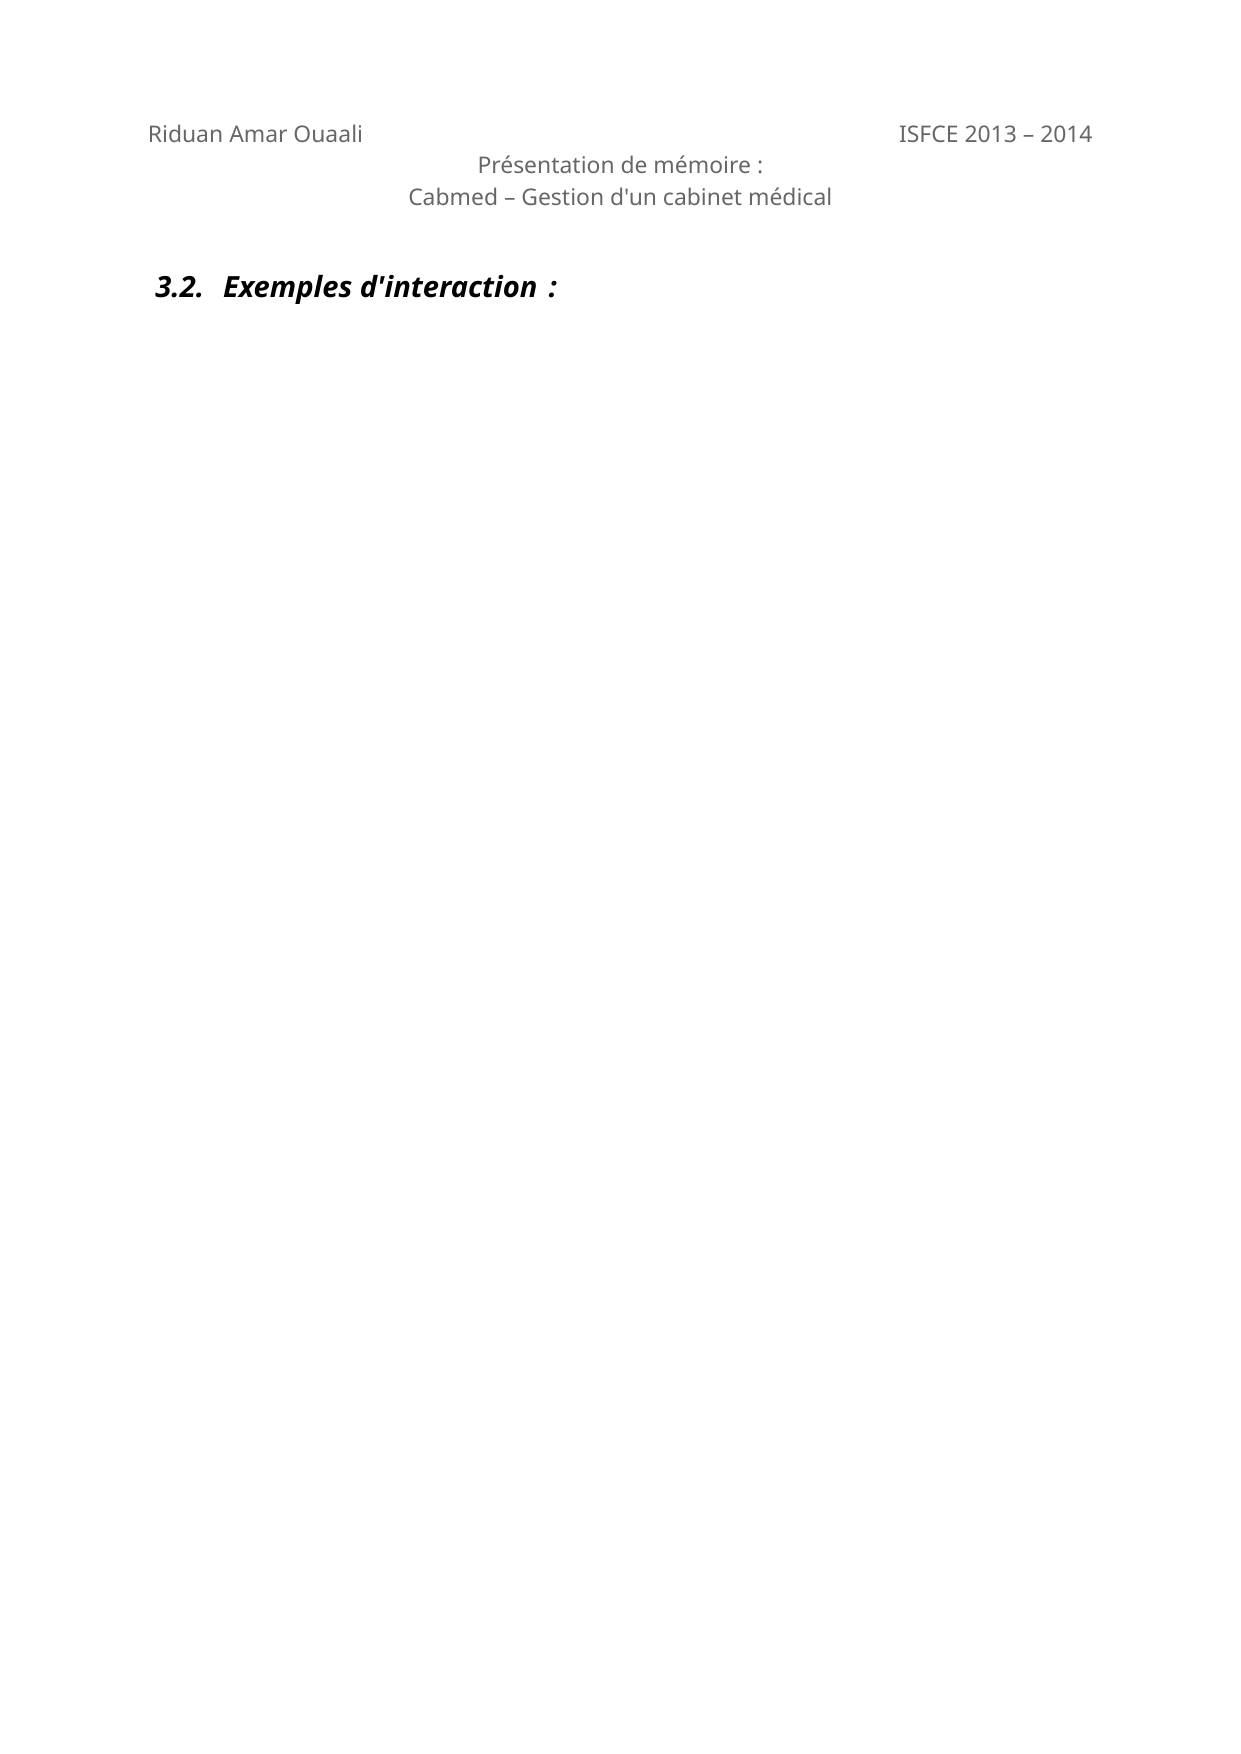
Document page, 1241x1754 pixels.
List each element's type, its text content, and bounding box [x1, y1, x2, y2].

subtitle Exemples d'interaction : [148, 266, 1093, 306]
